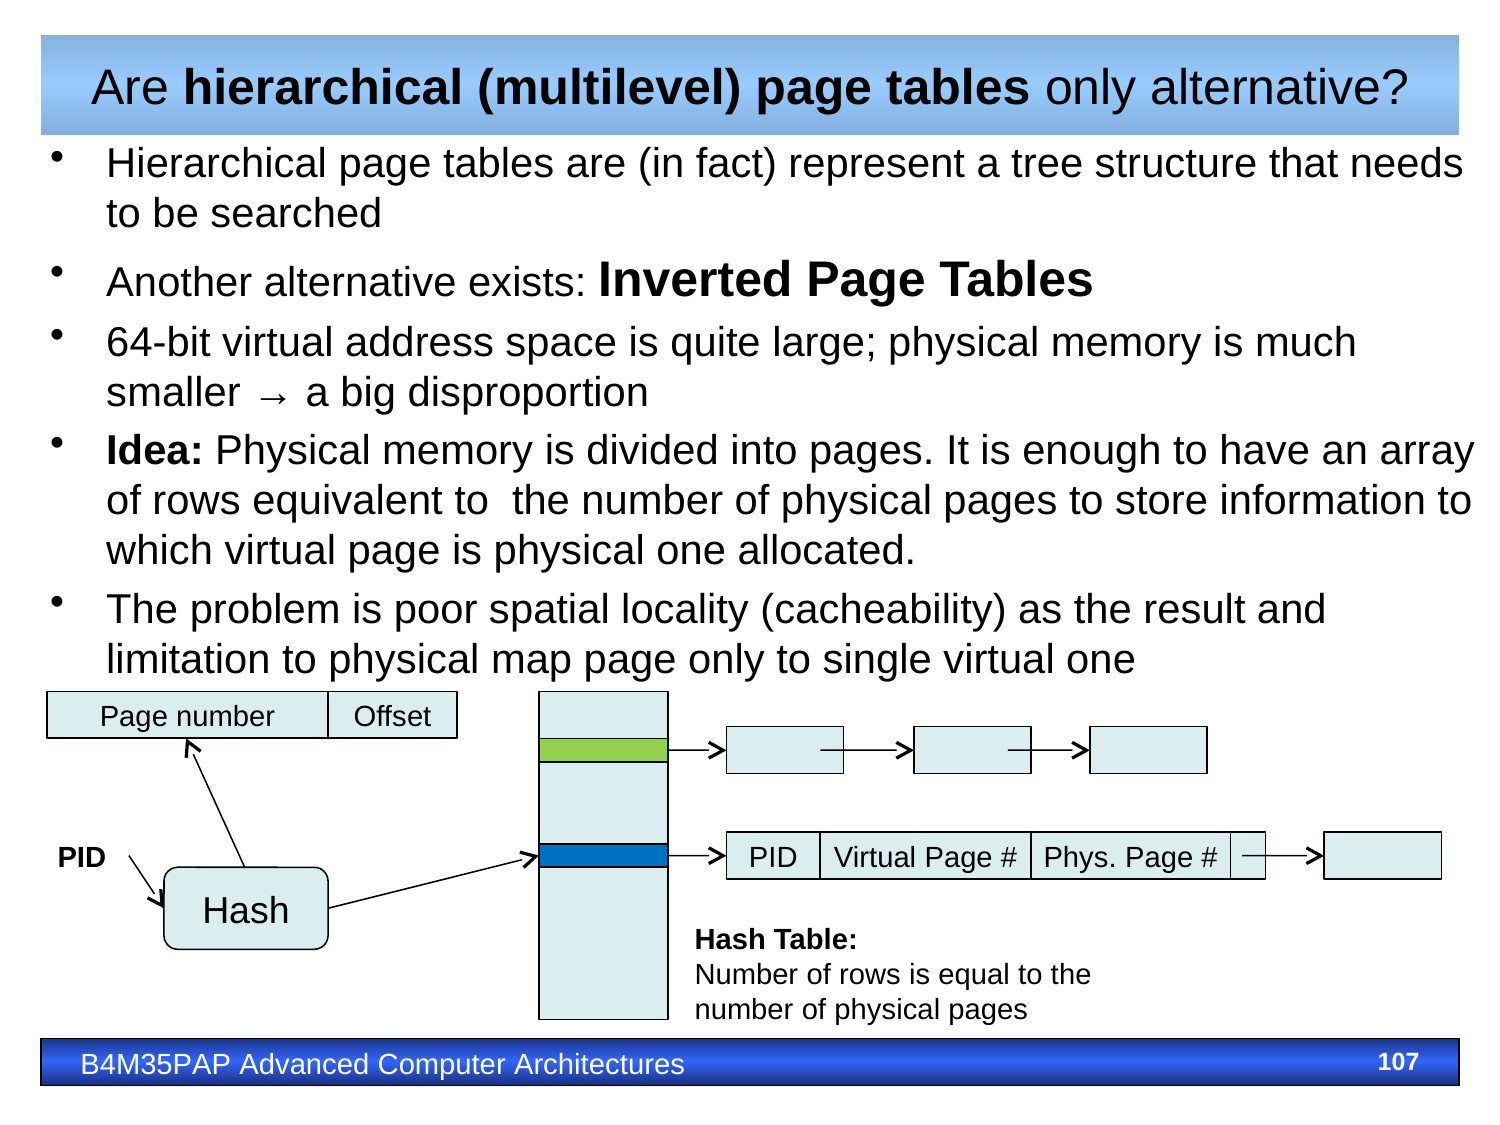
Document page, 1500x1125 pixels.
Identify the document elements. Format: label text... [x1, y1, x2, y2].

text_box [328, 691, 1207, 1020]
text_box [186, 738, 245, 868]
title Are hierarchical (multilevel) page tables only alternative? [41, 35, 1459, 128]
text_box Hierarchical page tables are (in fact) represent a tree structure that needs to be searched Another alternative exists: Inverted Page Tables 64-bit virtual address space is quite large; physical memory is much smaller → a big disproportion Idea: Physical memory is divided into pages. It is enough to have an array of rows equivalent to the number of physical pages to store information to which virtual page is physical one allocated. The problem is poor spatial locality (cacheability) as the result and limitation to physical map page only to single virtual one [35, 128, 1500, 598]
text_box PID [726, 832, 820, 879]
text_box Virtual Page # [820, 832, 1031, 879]
text_box PID [35, 785, 129, 926]
text_box Hash Table: Number of rows is equal to the number of physical pages [679, 937, 1196, 1008]
text_box Phys. Page # [1031, 832, 1230, 879]
text_box Offset [329, 691, 457, 739]
text_box Hash [163, 867, 329, 950]
text_box [1230, 832, 1442, 879]
text_box Page number [46, 691, 329, 739]
text_box [128, 855, 165, 909]
